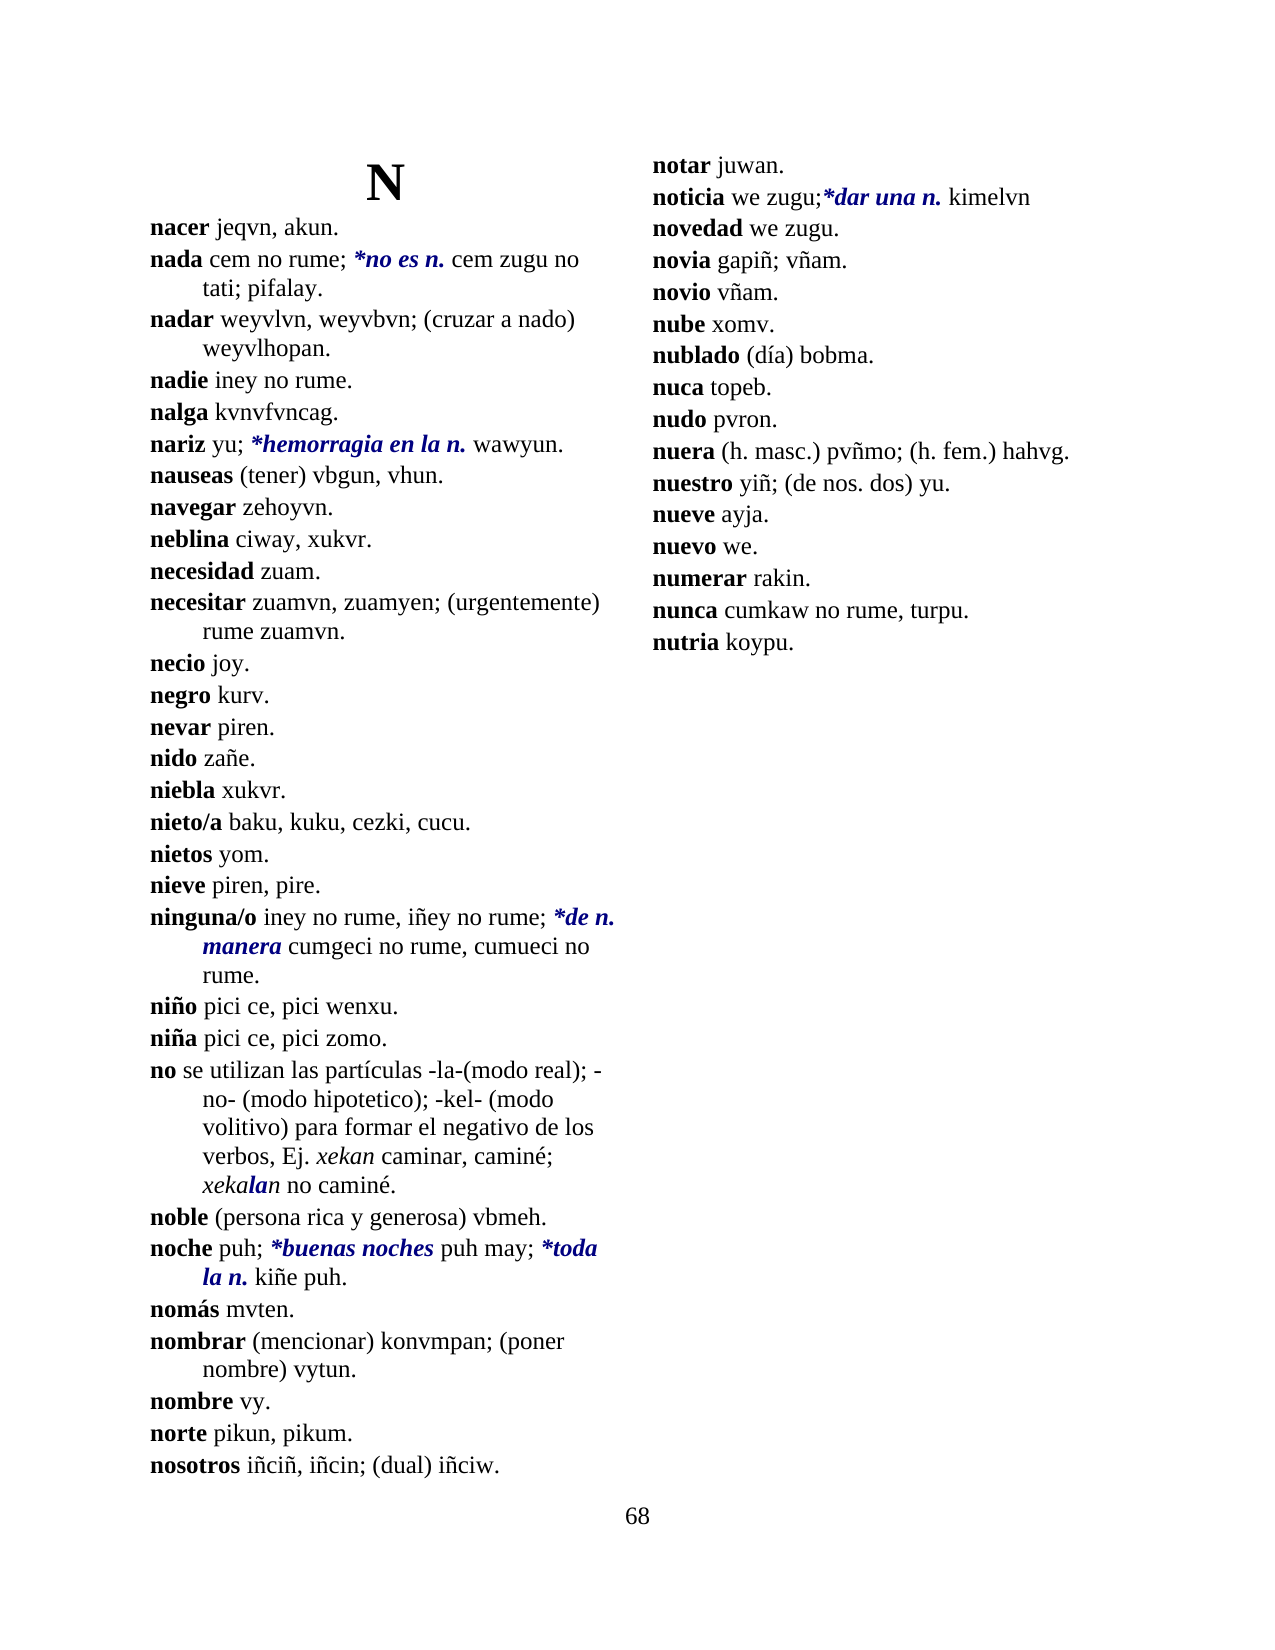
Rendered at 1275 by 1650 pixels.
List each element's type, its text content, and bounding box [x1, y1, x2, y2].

text nacer jeqvn, akun. [150, 212, 622, 241]
text nietos yom. [150, 839, 622, 867]
text necio joy. [150, 648, 622, 677]
text nieve piren, pire. [150, 870, 622, 899]
text nalga kvnvfvncag. [150, 397, 622, 426]
text noche puh; *buenas noches puh may; *toda la n. kiñe puh. [150, 1233, 622, 1291]
text norte pikun, pikum. [150, 1418, 622, 1447]
text noticia we zugu;*dar una n. kimelvn [652, 182, 1125, 211]
text nudo pvron. [652, 404, 1125, 433]
text negro kurv. [150, 680, 622, 708]
text nadar weyvlvn, weyvbvn; (cruzar a nado) weyvlhopan. [150, 304, 622, 362]
text novio vñam. [652, 277, 1125, 306]
text nomás mvten. [150, 1294, 622, 1323]
text nuestro yiñ; (de nos. dos) yu. [652, 468, 1125, 496]
text nombre vy. [150, 1386, 622, 1415]
text nieto/a baku, kuku, cezki, cucu. [150, 807, 622, 836]
subtitle N [150, 150, 622, 212]
text necesitar zuamvn, zuamyen; (urgentemente) rume zuamvn. [150, 587, 622, 645]
text navegar zehoyvn. [150, 492, 622, 521]
text necesidad zuam. [150, 556, 622, 584]
text nuca topeb. [652, 372, 1125, 401]
text novedad we zugu. [652, 213, 1125, 242]
text nube xomv. [652, 309, 1125, 338]
text nariz yu; *hemorragia en la n. wawyun. [150, 429, 622, 457]
text nombrar (mencionar) konvmpan; (poner nombre) vytun. [150, 1326, 622, 1383]
text novia gapiñ; vñam. [652, 245, 1125, 274]
text nuera (h. masc.) pvñmo; (h. fem.) hahvg. [652, 436, 1125, 465]
text nuevo we. [652, 531, 1125, 560]
text nadie iney no rume. [150, 365, 622, 394]
text niña pici ce, pici zomo. [150, 1023, 622, 1052]
text nueve ayja. [652, 499, 1125, 528]
text nevar piren. [150, 712, 622, 740]
text niebla xukvr. [150, 775, 622, 804]
text neblina ciway, xukvr. [150, 524, 622, 553]
text notar juwan. [652, 150, 1125, 179]
text nada cem no rume; *no es n. cem zugu no tati; pifalay. [150, 244, 622, 302]
text nublado (día) bobma. [652, 341, 1125, 369]
text ninguna/o iney no rume, iñey no rume; *de n. manera cumgeci no rume, cumueci no rume. [150, 902, 622, 988]
text numerar rakin. [652, 563, 1125, 592]
text niño pici ce, pici wenxu. [150, 991, 622, 1020]
text nunca cumkaw no rume, turpu. [652, 595, 1125, 623]
text noble (persona rica y generosa) vbmeh. [150, 1202, 622, 1231]
text nutria koypu. [652, 627, 1125, 655]
text nido zañe. [150, 743, 622, 772]
text no se utilizan las partículas -la-(modo real); -no- (modo hipotetico); -kel- (modo volitivo) para formar el negativo de los verbos, Ej. xekan caminar, caminé; xekalan no caminé. [150, 1055, 622, 1199]
text nosotros iñciñ, iñcin; (dual) iñciw. [150, 1450, 622, 1479]
text nauseas (tener) vbgun, vhun. [150, 460, 622, 489]
